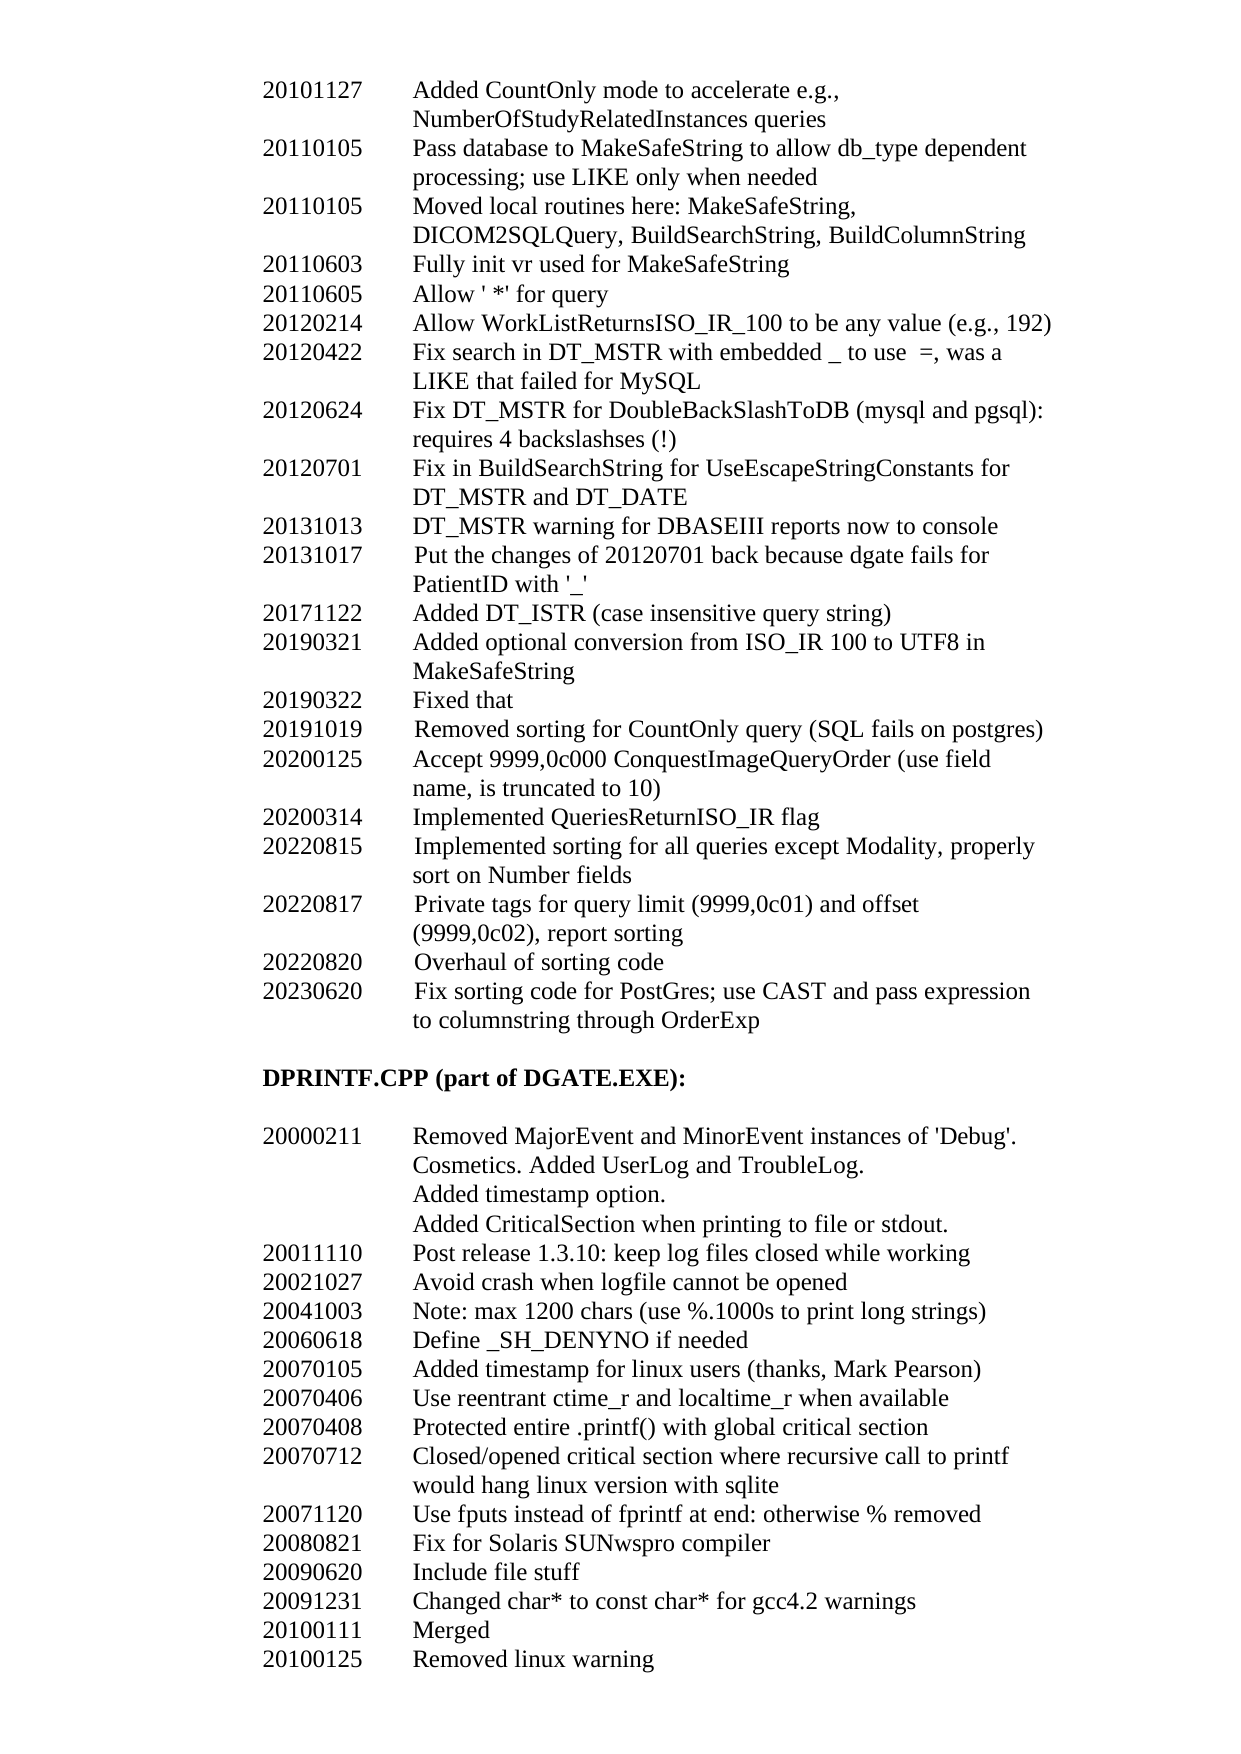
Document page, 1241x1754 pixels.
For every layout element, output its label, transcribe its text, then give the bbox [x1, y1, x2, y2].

text 20110105 Moved local routines here: MakeSafeString, DICOM2SQLQuery, BuildSearchString, BuildColumnString [262, 191, 1053, 249]
text 20100111 Merged [262, 1615, 1053, 1644]
text 20000211 Removed MajorEvent and MinorEvent instances of 'Debug'. Cosmetics. Added UserLog and TroubleLog. Added timestamp option. Added CriticalSection when printing to file or stdout. [262, 1121, 1053, 1237]
text 20190321 Added optional conversion from ISO_IR 100 to UTF8 in MakeSafeString [262, 627, 1053, 685]
text 20110605 Allow ' *' for query [262, 278, 1053, 307]
text 20171122 Added DT_ISTR (case insensitive query string) [262, 598, 1053, 627]
text 20191019 Removed sorting for CountOnly query (SQL fails on postgres) [262, 714, 1053, 743]
text 20060618 Define _SH_DENYNO if needed [187, 1325, 1053, 1354]
text 20100125 Removed linux warning [262, 1644, 1053, 1673]
text 20110603 Fully init vr used for MakeSafeString [262, 249, 1053, 278]
text 20070408 Protected entire .printf() with global critical section [187, 1412, 1053, 1441]
text 20101127 Added CountOnly mode to accelerate e.g., NumberOfStudyRelatedInstances queries [262, 75, 1053, 133]
text 20090620 Include file stuff [262, 1557, 1053, 1586]
text 20021027 Avoid crash when logfile cannot be opened [262, 1267, 1053, 1296]
text 20220817 Private tags for query limit (9999,0c01) and offset (9999,0c02), report sorting [262, 889, 1053, 947]
text 20120701 Fix in BuildSearchString for UseEscapeStringConstants for DT_MSTR and DT_DATE [262, 453, 1053, 511]
text 20230620 Fix sorting code for PostGres; use CAST and pass expression to columnstring through OrderExp [262, 976, 1053, 1034]
text 20071120 Use fputs instead of fprintf at end: otherwise % removed [262, 1499, 1053, 1528]
text 20110105 Pass database to MakeSafeString to allow db_type dependent processing; use LIKE only when needed [262, 133, 1053, 191]
text 20220820 Overhaul of sorting code [262, 947, 1053, 976]
text 20190322 Fixed that [262, 685, 1053, 714]
text 20070105 Added timestamp for linux users (thanks, Mark Pearson) [187, 1354, 1053, 1383]
text 20070406 Use reentrant ctime_r and localtime_r when available [187, 1383, 1053, 1412]
text 20091231 Changed char* to const char* for gcc4.2 warnings [262, 1586, 1053, 1615]
text 20011110 Post release 1.3.10: keep log files closed while working [262, 1237, 1053, 1267]
text 20131017 Put the changes of 20120701 back because dgate fails for PatientID with '_' [262, 540, 1053, 598]
text 20080821 Fix for Solaris SUNwspro compiler [262, 1528, 1053, 1557]
text 20041003 Note: max 1200 chars (use %.1000s to print long strings) [187, 1296, 1053, 1325]
text 20120214 Allow WorkListReturnsISO_IR_100 to be any value (e.g., 192) [262, 307, 1053, 337]
text 20220815 Implemented sorting for all queries except Modality, properly sort on Number fields [262, 831, 1053, 889]
text DPRINTF.CPP (part of DGATE.EXE): [262, 1063, 1053, 1092]
text 20131013 DT_MSTR warning for DBASEIII reports now to console [262, 511, 1053, 540]
text 20200125 Accept 9999,0c000 ConquestImageQueryOrder (use field name, is truncated to 10) [262, 743, 1053, 802]
text 20200314 Implemented QueriesReturnISO_IR flag [262, 802, 1053, 831]
text 20120422 Fix search in DT_MSTR with embedded _ to use =, was a LIKE that failed for MySQL [262, 337, 1053, 395]
text 20070712 Closed/opened critical section where recursive call to printf would hang linux version with sqlite [262, 1441, 1053, 1499]
text 20120624 Fix DT_MSTR for DoubleBackSlashToDB (mysql and pgsql): requires 4 backslashses (!) [262, 395, 1053, 453]
